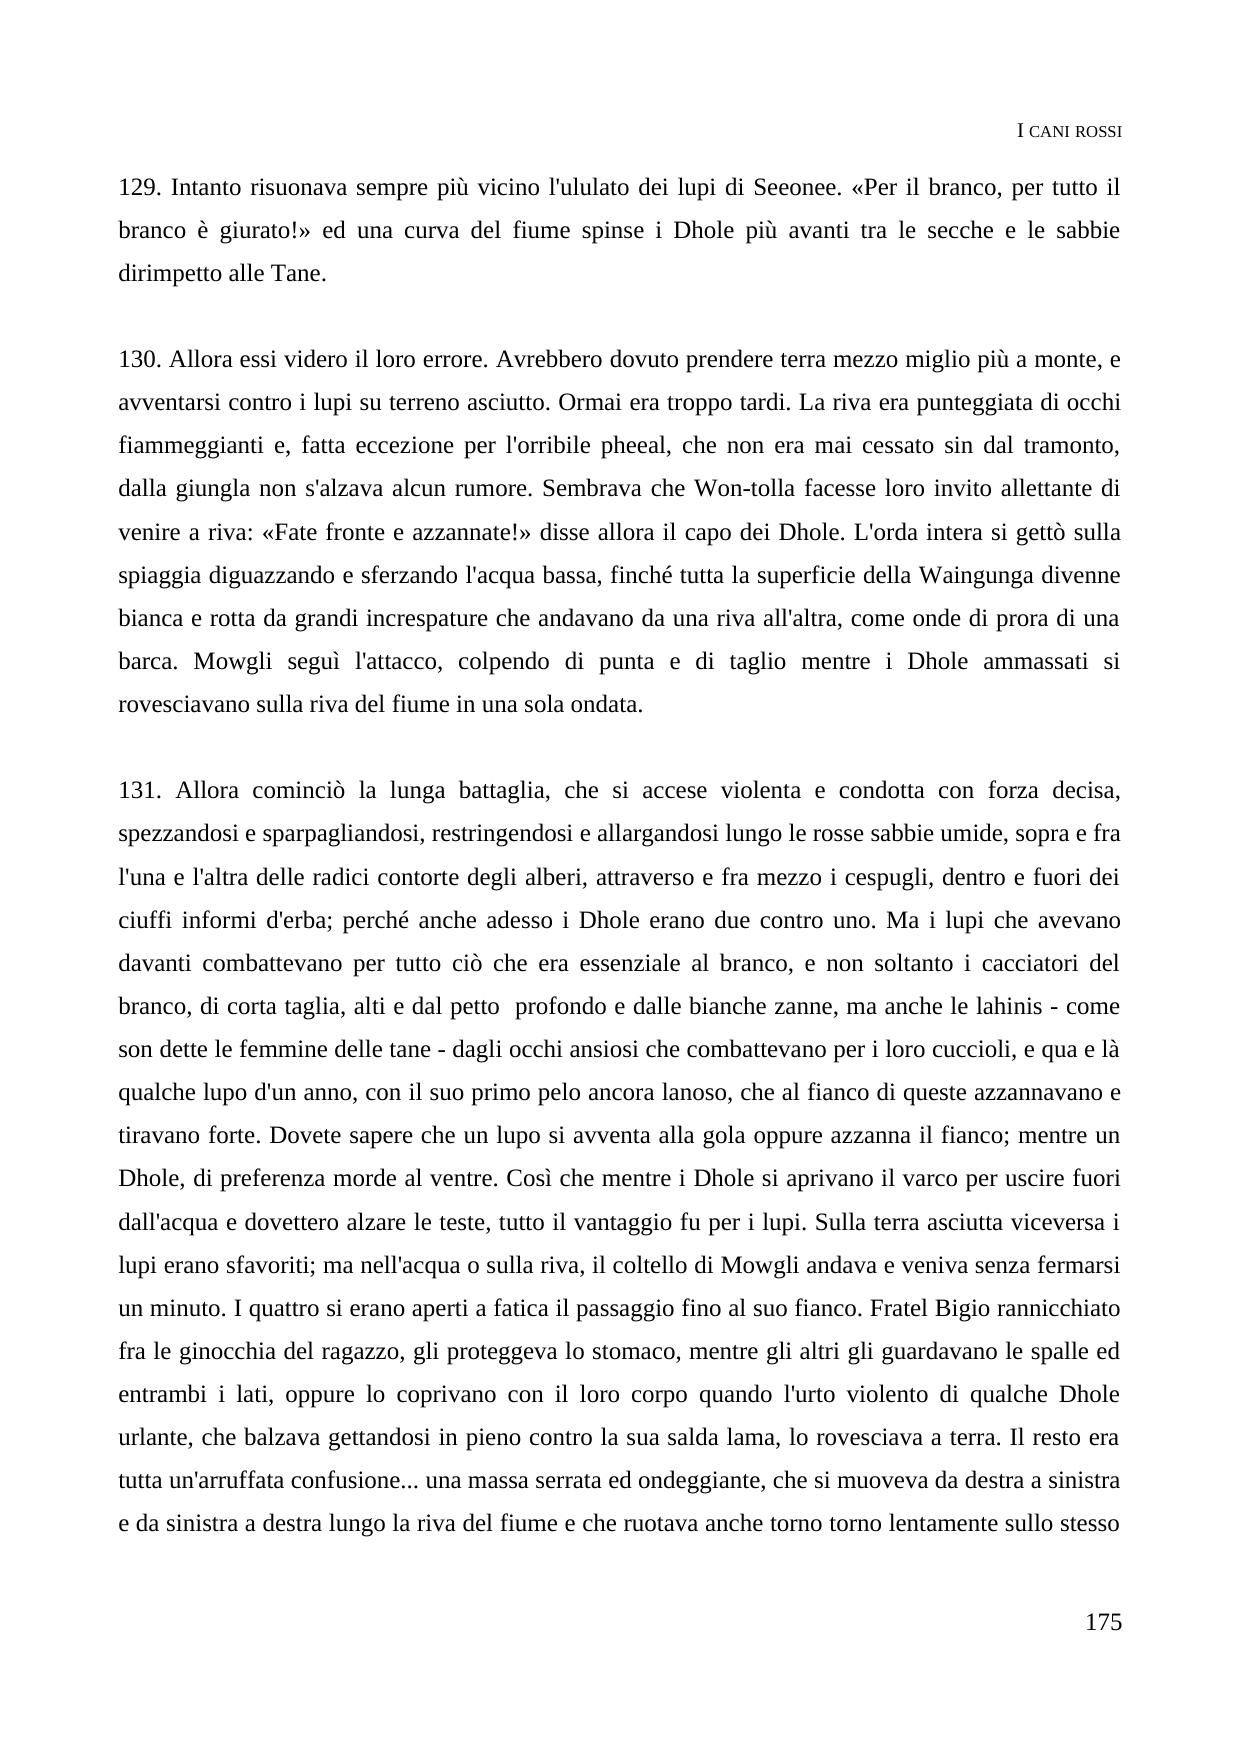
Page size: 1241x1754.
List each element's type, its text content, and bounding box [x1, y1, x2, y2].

text 131. Allora cominciò la lunga battaglia, che si accese violenta e condotta con forza decisa, spezzandosi e sparpagliandosi, restringendosi e allargandosi lungo le rosse sabbie umide, sopra e fra l'una e l'altra delle radici contorte degli alberi, attraverso e fra mezzo i cespugli, dentro e fuori dei ciuffi informi d'erba; perché anche adesso i Dhole erano due contro uno. Ma i lupi che avevano davanti combattevano per tutto ciò che era essenziale al branco, e non soltanto i cacciatori del branco, di corta taglia, alti e dal petto profondo e dalle bianche zanne, ma anche le lahinis - come son dette le femmine delle tane - dagli occhi ansiosi che combattevano per i loro cuccioli, e qua e là qualche lupo d'un anno, con il suo primo pelo ancora lanoso, che al fianco di queste azzannavano e tiravano forte. Dovete sapere che un lupo si avventa alla gola oppure azzanna il fianco; mentre un Dhole, di preferenza morde al ventre. Così che mentre i Dhole si aprivano il varco per uscire fuori dall'acqua e dovettero alzare le teste, tutto il vantaggio fu per i lupi. Sulla terra asciutta viceversa i lupi erano sfavoriti; ma nell'acqua o sulla riva, il coltello di Mowgli andava e veniva senza fermarsi un minuto. I quattro si erano aperti a fatica il passaggio fino al suo fianco. Fratel Bigio rannicchiato fra le ginocchia del ragazzo, gli proteggeva lo stomaco, mentre gli altri gli guardavano le spalle ed entrambi i lati, oppure lo coprivano con il loro corpo quando l'urto violento di qualche Dhole urlante, che balzava gettandosi in pieno contro la sua salda lama, lo rovesciava a terra. Il resto era tutta un'arruffata confusione... una massa serrata ed ondeggiante, che si muoveva da destra a sinistra e da sinistra a destra lungo la riva del fiume e che ruotava anche torno torno lentamente sullo stesso [118, 775, 1122, 1537]
text 129. Intanto risuonava sempre più vicino l'ululato dei lupi di Seeonee. «Per il branco, per tutto il branco è giurato!» ed una curva del fiume spinse i Dhole più avanti tra le secche e le sabbie dirimpetto alle Tane. [118, 172, 1122, 287]
text 130. Allora essi videro il loro errore. Avrebbero dovuto prendere terra mezzo miglio più a monte, e avventarsi contro i lupi su terreno asciutto. Ormai era troppo tardi. La riva era punteggiata di occhi fiammeggianti e, fatta eccezione per l'orribile pheeal, che non era mai cessato sin dal tramonto, dalla giungla non s'alzava alcun rumore. Sembrava che Won-tolla facesse loro invito allettante di venire a riva: «Fate fronte e azzannate!» disse allora il capo dei Dhole. L'orda intera si gettò sulla spiaggia diguazzando e sferzando l'acqua bassa, finché tutta la superficie della Waingunga divenne bianca e rotta da grandi increspature che andavano da una riva all'altra, come onde di prora di una barca. Mowgli seguì l'attacco, colpendo di punta e di taglio mentre i Dhole ammassati si rovesciavano sulla riva del fiume in una sola ondata. [118, 344, 1122, 718]
